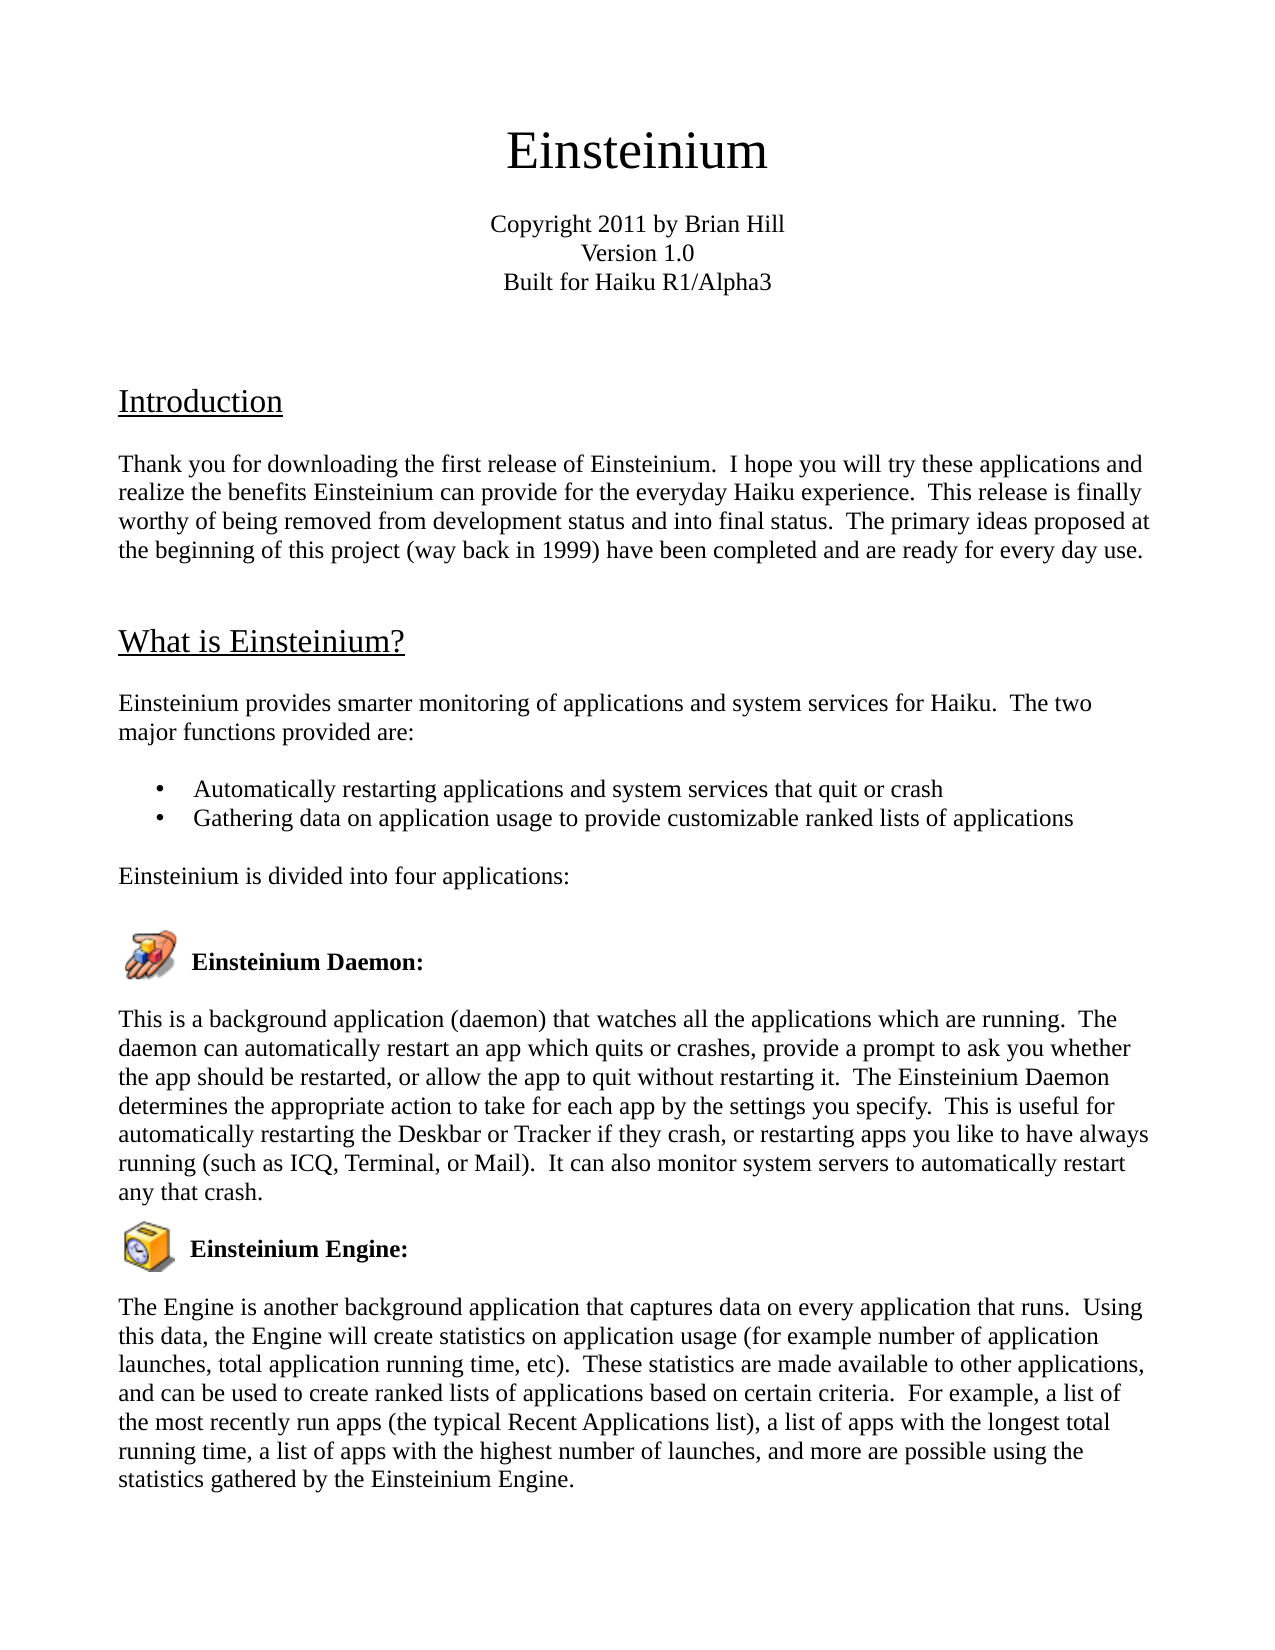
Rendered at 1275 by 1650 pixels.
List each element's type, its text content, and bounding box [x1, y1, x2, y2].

text Thank you for downloading the first release of Einsteinium. I hope you will try these applications and realize the benefits Einsteinium can provide for the everyday Haiku experience. This release is finally worthy of being removed from development status and into final status. The primary ideas proposed at the beginning of this project (way back in 1999) have been completed and are ready for every day use. [118, 449, 1157, 564]
text Einsteinium is divided into four applications: [118, 861, 1157, 889]
list Automatically restarting applications and system services that quit or crash [156, 774, 1157, 803]
picture [123, 1220, 175, 1272]
text Version 1.0 [118, 238, 1157, 267]
text Einsteinium [118, 118, 1157, 180]
text Einsteinium Engine: [175, 1234, 1157, 1263]
text Introduction [118, 382, 1157, 420]
list Gathering data on application usage to provide customizable ranked lists of applications [156, 803, 1157, 832]
text Einsteinium Daemon: [177, 947, 1157, 976]
text The Engine is another background application that captures data on every application that runs. Using this data, the Engine will create statistics on application usage (for example number of application launches, total application running time, etc). These statistics are made available to other applications, and can be used to create ranked lists of applications based on certain criteria. For example, a list of the most recently run apps (the typical Recent Applications list), a list of apps with the longest total running time, a list of apps with the highest number of launches, and more are possible using the statistics gathered by the Einsteinium Engine. [118, 1292, 1157, 1493]
text Copyright 2011 by Brian Hill [118, 209, 1157, 238]
text This is a background application (daemon) that watches all the applications which are running. The daemon can automatically restart an app which quits or crashes, provide a prompt to ask you whether the app should be restarted, or allow the app to quit without restarting it. The Einsteinium Daemon determines the appropriate action to take for each app by the settings you specify. This is useful for automatically restarting the Deskbar or Tracker if they crash, or restarting apps you like to have always running (such as ICQ, Terminal, or Mail). It can also monitor system servers to automatically restart any that crash. [118, 1004, 1157, 1206]
picture [125, 929, 177, 981]
text Built for Haiku R1/Alpha3 [118, 267, 1157, 295]
text What is Einsteinium? [118, 621, 1157, 659]
text Einsteinium provides smarter monitoring of applications and system services for Haiku. The two major functions provided are: [118, 688, 1157, 746]
